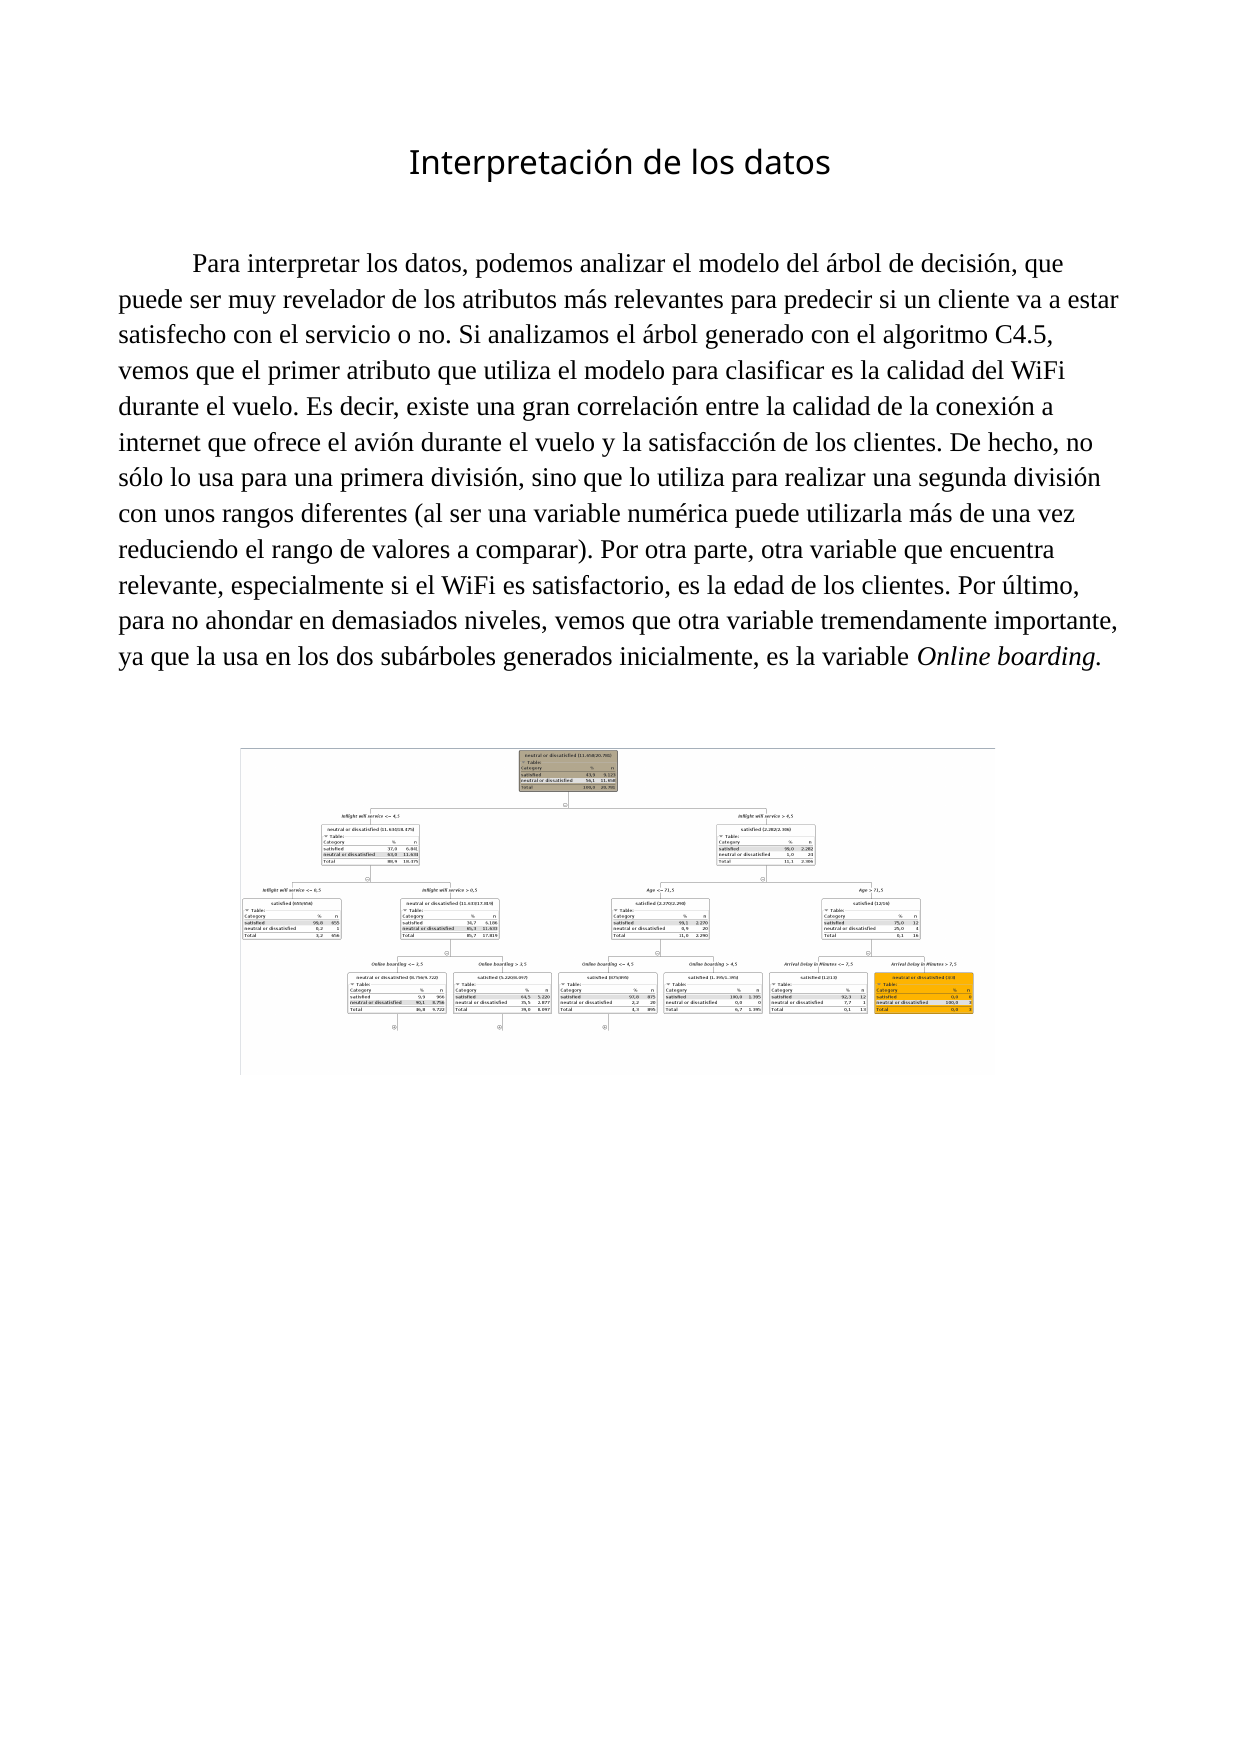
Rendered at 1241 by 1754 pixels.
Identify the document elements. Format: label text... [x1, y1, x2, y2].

text Para interpretar los datos, podemos analizar el modelo del árbol de decisión, que puede ser muy revelador de los atributos más relevantes para predecir si un cliente va a estar satisfecho con el servicio o no. Si analizamos el árbol generado con el algoritmo C4.5, vemos que el primer atributo que utiliza el modelo para clasificar es la calidad del WiFi durante el vuelo. Es decir, existe una gran correlación entre la calidad de la conexión a internet que ofrece el avión durante el vuelo y la satisfacción de los clientes. De hecho, no sólo lo usa para una primera división, sino que lo utiliza para realizar una segunda división con unos rangos diferentes (al ser una variable numérica puede utilizarla más de una vez reduciendo el rango de valores a comparar). Por otra parte, otra variable que encuentra relevante, especialmente si el WiFi es satisfactorio, es la edad de los clientes. Por último, para no ahondar en demasiados niveles, vemos que otra variable tremendamente importante, ya que la usa en los dos subárboles generados inicialmente, es la variable Online boarding. [118, 247, 1122, 671]
subtitle Interpretación de los datos [118, 139, 1122, 184]
